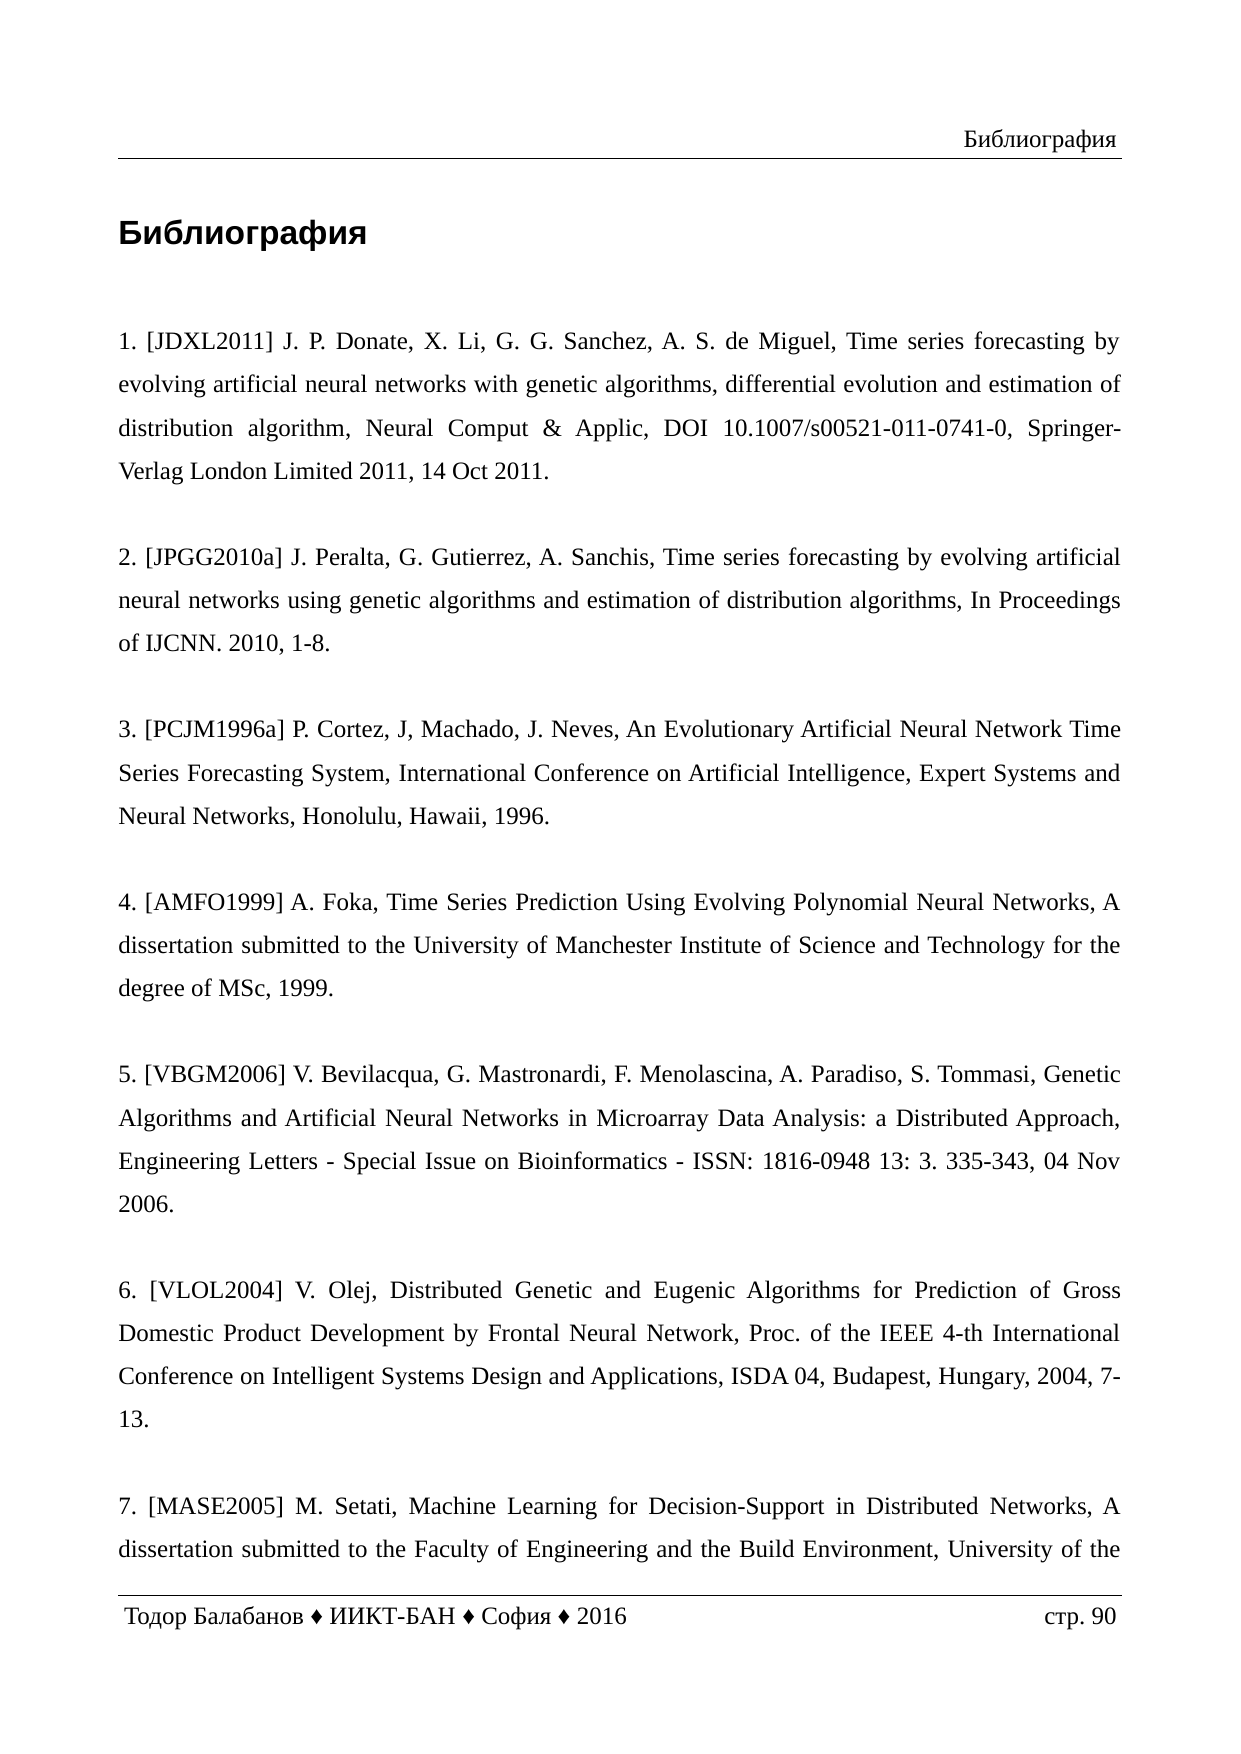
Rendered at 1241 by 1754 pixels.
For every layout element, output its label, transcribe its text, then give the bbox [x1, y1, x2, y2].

text 5. [VBGM2006] V. Bevilacqua, G. Mastronardi, F. Menolascina, A. Paradiso, S. Tommasi, Genetic Algorithms and Artificial Neural Networks in Microarray Data Analysis: a Distributed Approach, Engineering Letters - Special Issue on Bioinformatics - ISSN: 1816-0948 13: 3. 335-343, 04 Nov 2006. [118, 1059, 1122, 1218]
text 7. [MASE2005] M. Setati, Machine Learning for Decision-Support in Distributed Networks, A dissertation submitted to the Faculty of Engineering and the Build Environment, University of the [118, 1491, 1122, 1563]
text 2. [JPGG2010a] J. Peralta, G. Gutierrez, A. Sanchis, Time series forecasting by evolving artificial neural networks using genetic algorithms and estimation of distribution algorithms, In Proceedings of IJCNN. 2010, 1-8. [118, 542, 1122, 657]
text 6. [VLOL2004] V. Olej, Distributed Genetic and Eugenic Algorithms for Prediction of Gross Domestic Product Development by Frontal Neural Network, Proc. of the IEEE 4-th International Conference on Intelligent Systems Design and Applications, ISDA 04, Budapest, Hungary, 2004, 7-13. [118, 1275, 1122, 1433]
text 3. [PCJM1996a] P. Cortez, J, Machado, J. Neves, An Evolutionary Artificial Neural Network Time Series Forecasting System, International Conference on Artificial Intelligence, Expert Systems and Neural Networks, Honolulu, Hawaii, 1996. [118, 714, 1122, 829]
text 1. [JDXL2011] J. P. Donate, X. Li, G. G. Sanchez, A. S. de Miguel, Time series forecasting by evolving artificial neural networks with genetic algorithms, differential evolution and estimation of distribution algorithm, Neural Comput & Applic, DOI 10.1007/s00521-011-0741-0, Springer-Verlag London Limited 2011, 14 Oct 2011. [118, 326, 1122, 484]
subtitle Библиография [118, 213, 1122, 252]
text 4. [AMFO1999] A. Foka, Time Series Prediction Using Evolving Polynomial Neural Networks, A dissertation submitted to the University of Manchester Institute of Science and Technology for the degree of MSc, 1999. [118, 887, 1122, 1002]
